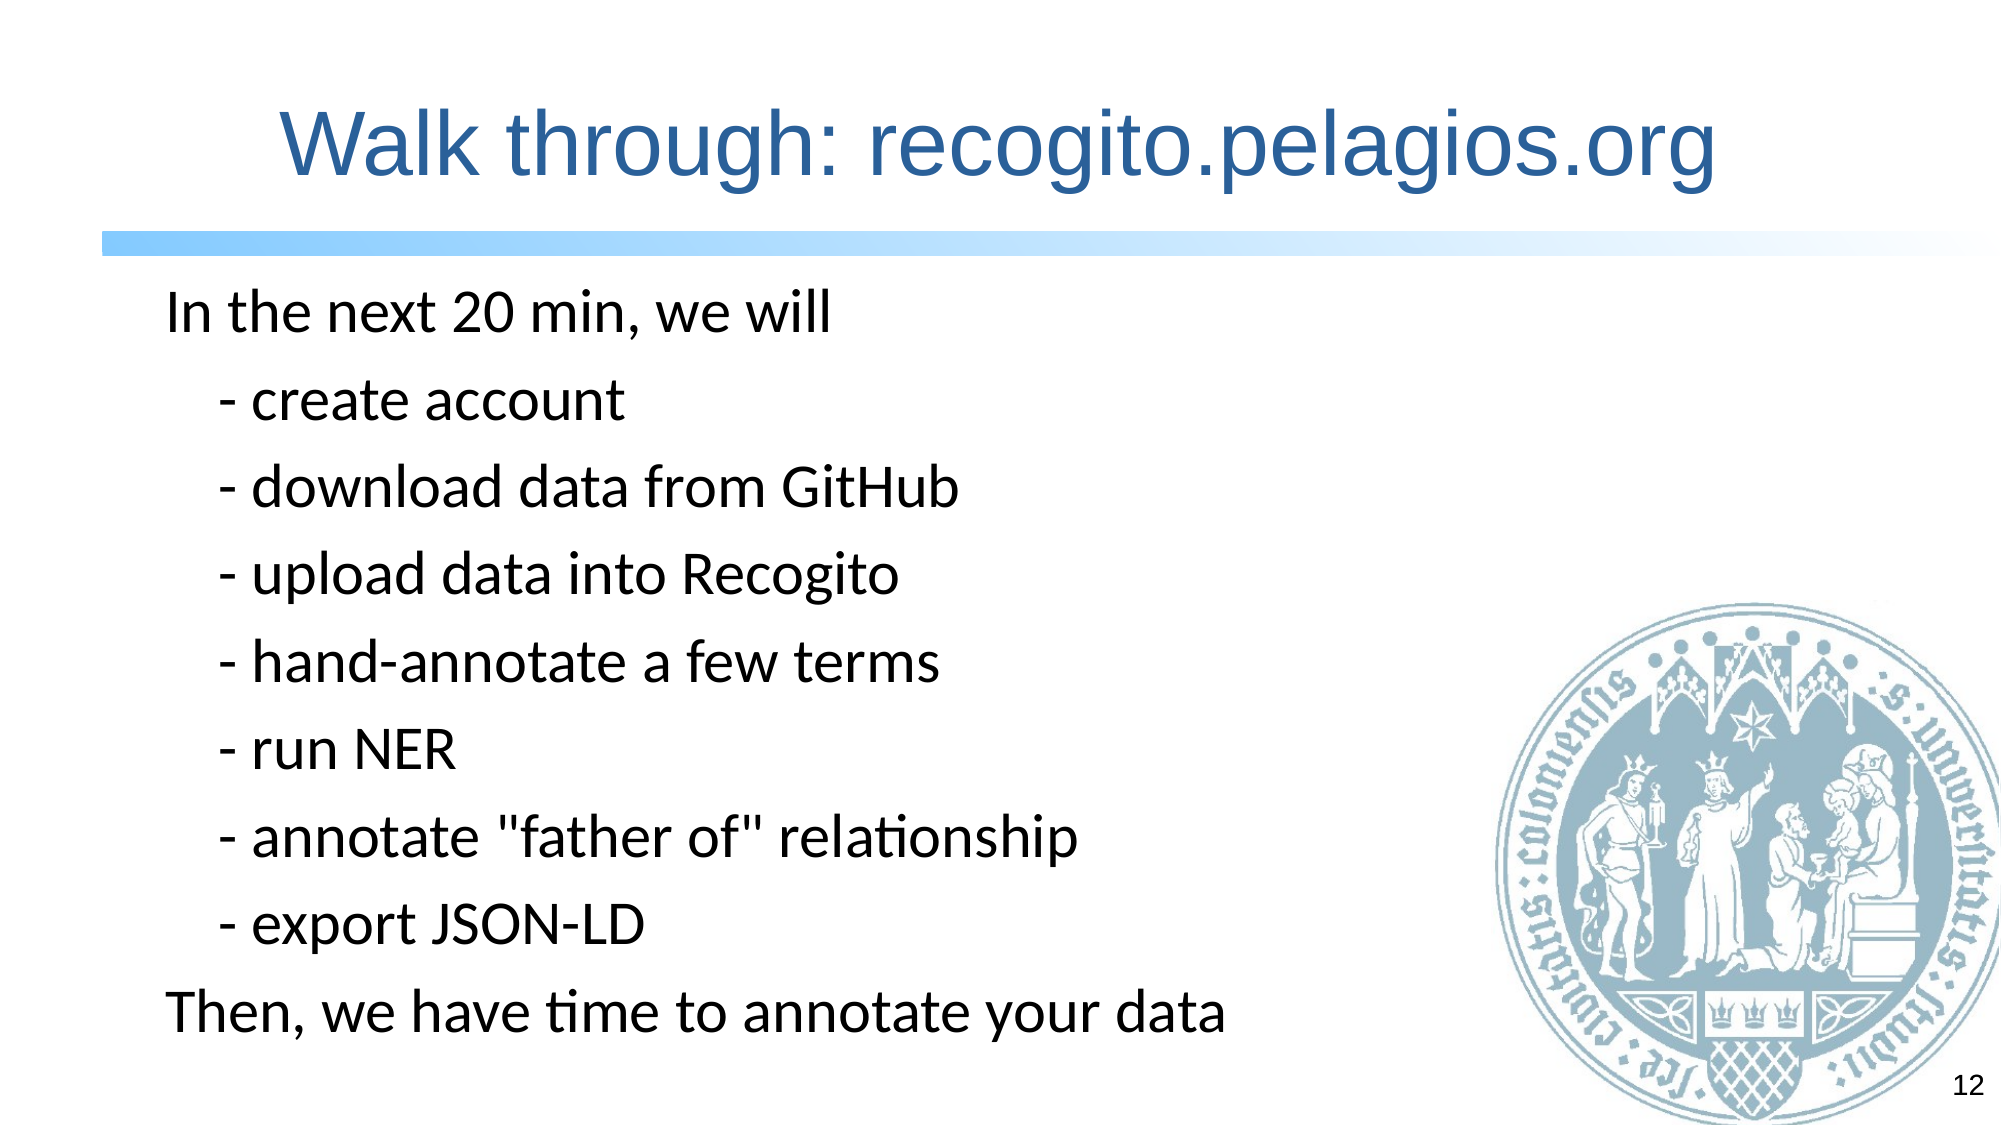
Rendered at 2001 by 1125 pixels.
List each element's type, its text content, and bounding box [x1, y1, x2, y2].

title Walk through: recogito.pelagios.org [99, 45, 1900, 233]
text_box In the next 20 min, we will - create account - download data from GitHub - upload data into Recogito - hand-annotate a few terms - run NER - annotate "father of" relationship - export JSON-LD Then, we have time to annotate your data [75, 262, 1936, 376]
list [99, 376, 1900, 1005]
